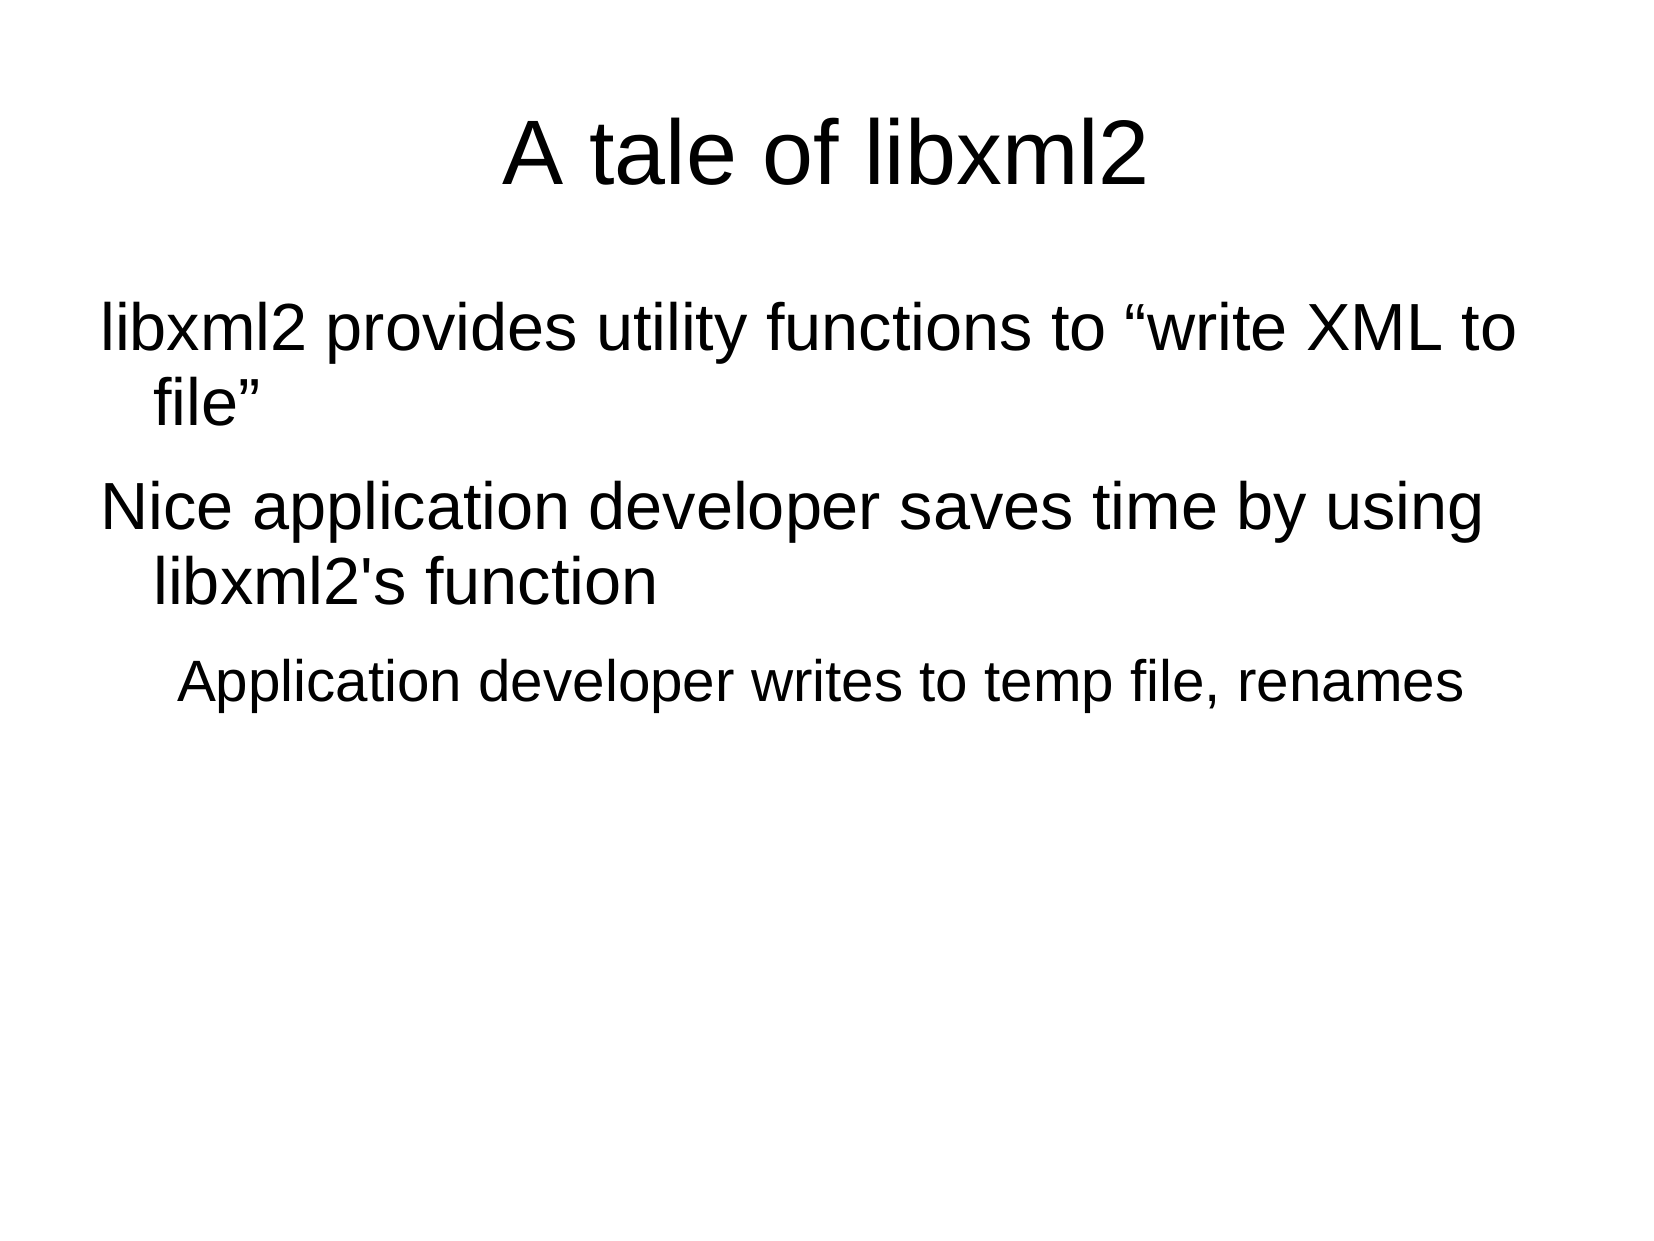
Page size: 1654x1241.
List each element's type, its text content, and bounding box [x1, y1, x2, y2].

title A tale of libxml2 [82, 56, 1571, 250]
list libxml2 provides utility functions to “write XML to file” Nice application developer saves time by using libxml2's function Application developer writes to temp file, renames [82, 290, 1571, 1094]
